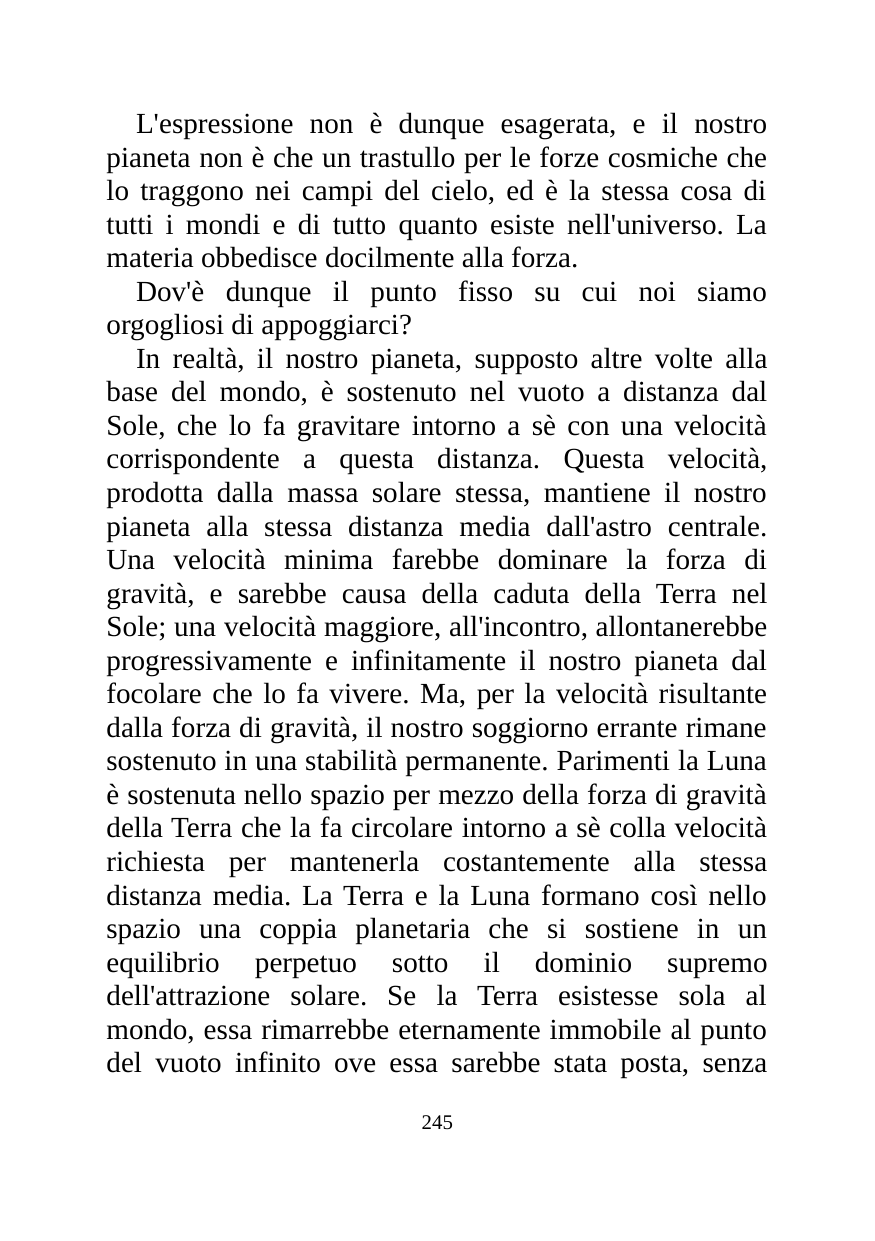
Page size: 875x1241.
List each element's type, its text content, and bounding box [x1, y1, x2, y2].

text Dov'è dunque il punto fisso su cui noi siamo orgogliosi di appoggiarci? [106, 274, 768, 341]
text In realtà, il nostro pianeta, supposto altre volte alla base del mondo, è sostenuto nel vuoto a distanza dal Sole, che lo fa gravitare intorno a sè con una velocità corrispondente a questa distanza. Questa velocità, prodotta dalla massa solare stessa, mantiene il nostro pianeta alla stessa distanza media dall'astro centrale. Una velocità minima farebbe dominare la forza di gravità, e sarebbe causa della caduta della Terra nel Sole; una velocità maggiore, all'incontro, allontanerebbe progressivamente e infinitamente il nostro pianeta dal focolare che lo fa vivere. Ma, per la velocità risultante dalla forza di gravità, il nostro soggiorno errante rimane sostenuto in una stabilità permanente. Parimenti la Luna è sostenuta nello spazio per mezzo della forza di gravità della Terra che la fa circolare intorno a sè colla velocità richiesta per mantenerla costantemente alla stessa distanza media. La Terra e la Luna formano così nello spazio una coppia planetaria che si sostiene in un equilibrio perpetuo sotto il dominio supremo dell'attrazione solare. Se la Terra esistesse sola al mondo, essa rimarrebbe eternamente immobile al punto del vuoto infinito ove essa sarebbe stata posta, senza [106, 341, 768, 1079]
text L'espressione non è dunque esagerata, e il nostro pianeta non è che un trastullo per le forze cosmiche che lo traggono nei campi del cielo, ed è la stessa cosa di tutti i mondi e di tutto quanto esiste nell'universo. La materia obbedisce docilmente alla forza. [106, 106, 768, 274]
